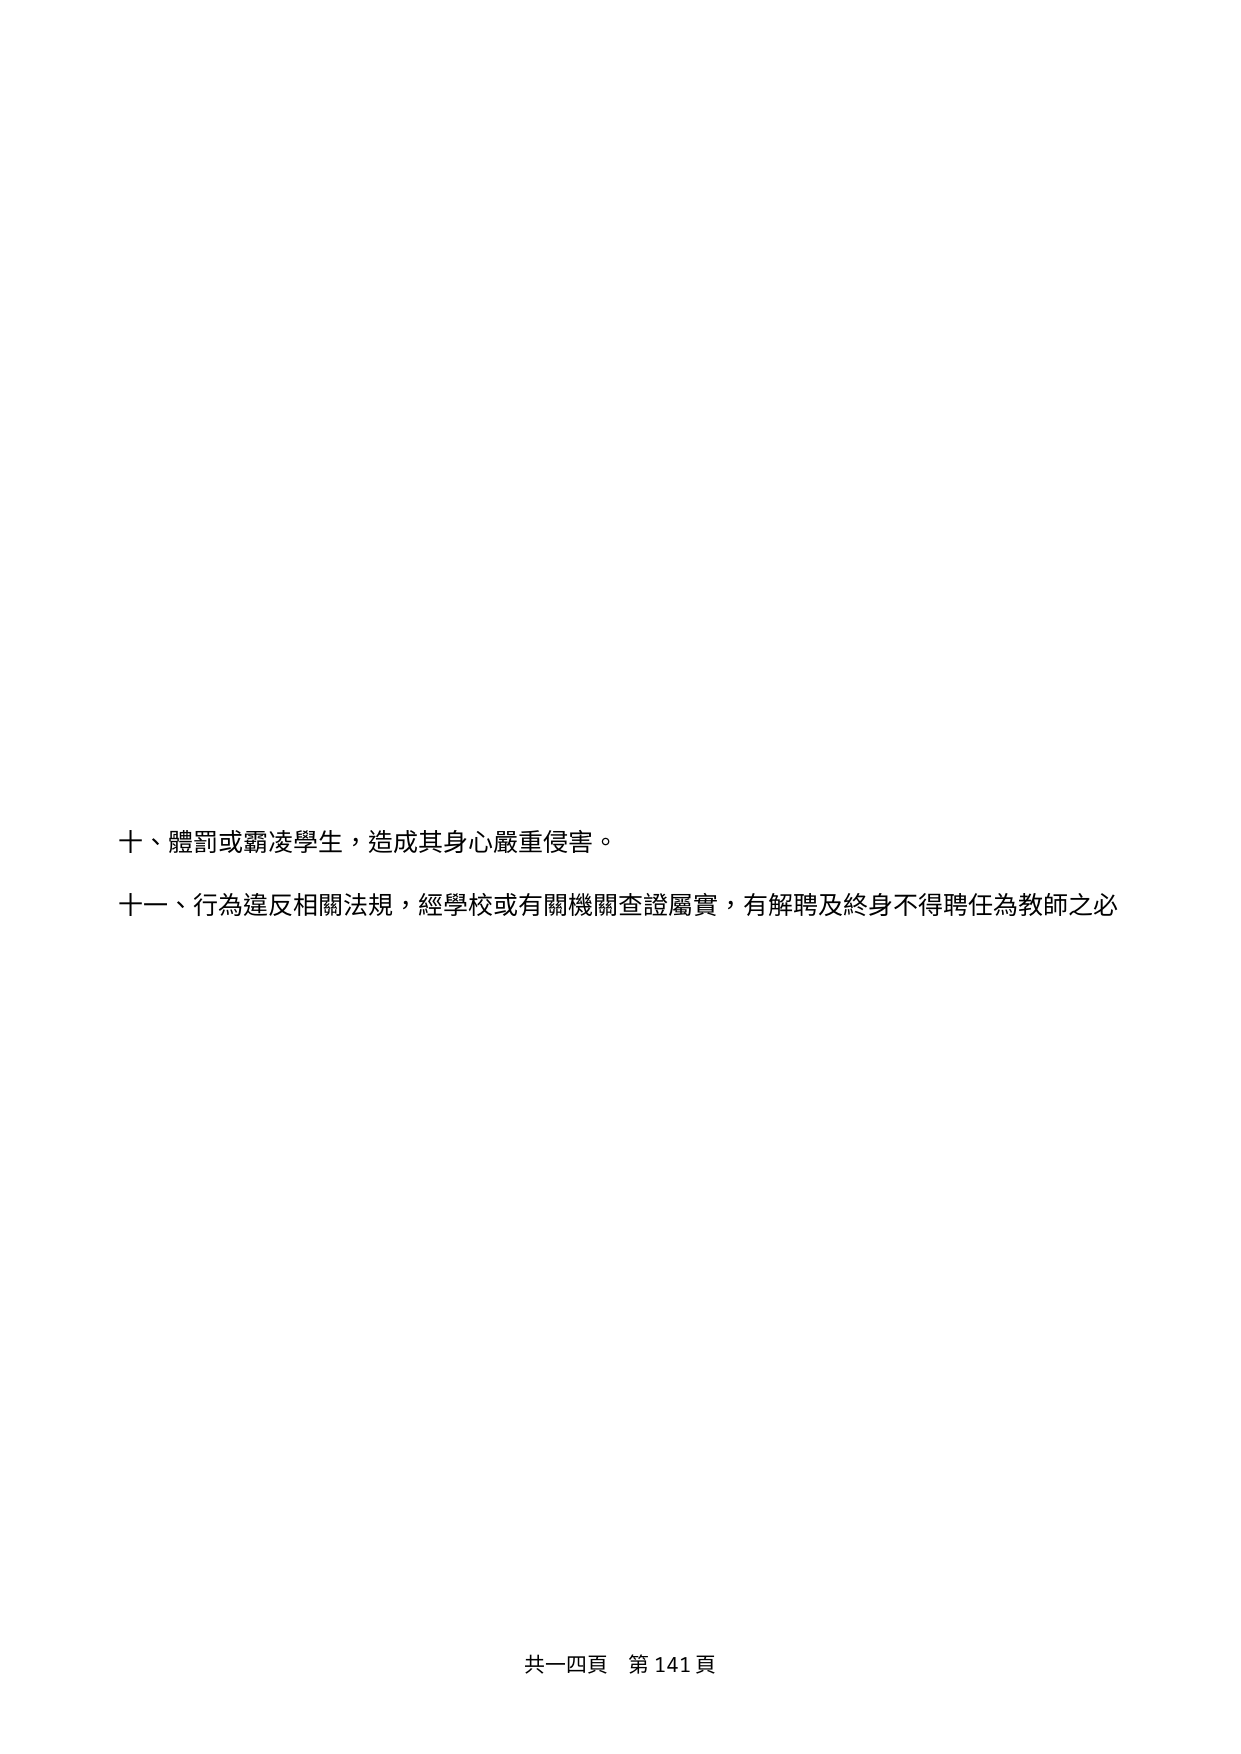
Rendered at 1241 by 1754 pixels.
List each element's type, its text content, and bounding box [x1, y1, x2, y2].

text 十、體罰或霸凌學生，造成其身心嚴重侵害。 [118, 799, 1122, 862]
text 十一、行為違反相關法規，經學校或有關機關查證屬實，有解聘及終身不得聘任為教師之必 [118, 862, 1122, 924]
